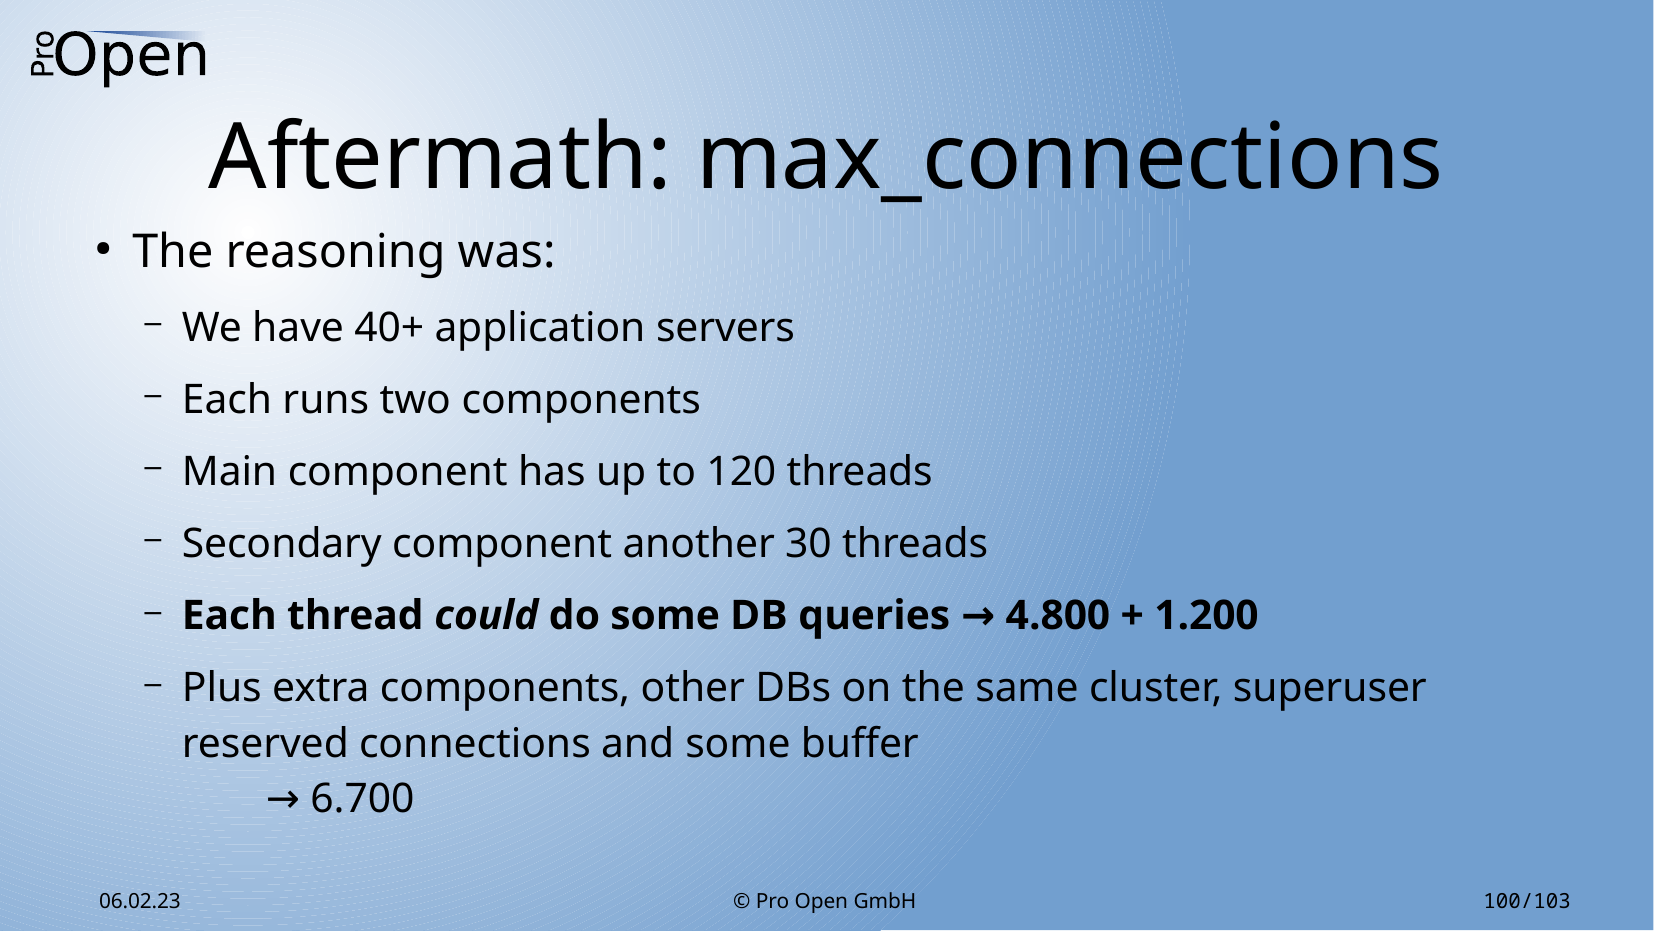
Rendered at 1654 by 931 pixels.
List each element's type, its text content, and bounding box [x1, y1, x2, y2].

title Aftermath: max_connections [82, 88, 1571, 217]
list The reasoning was: We have 40+ application servers Each runs two components Main component has up to 120 threads Secondary component another 30 threads Each thread could do some DB queries → 4.800 + 1.200 Plus extra components, other DBs on the same cluster, superuser reserved connections and some buffer → 6.700 [82, 217, 1571, 827]
